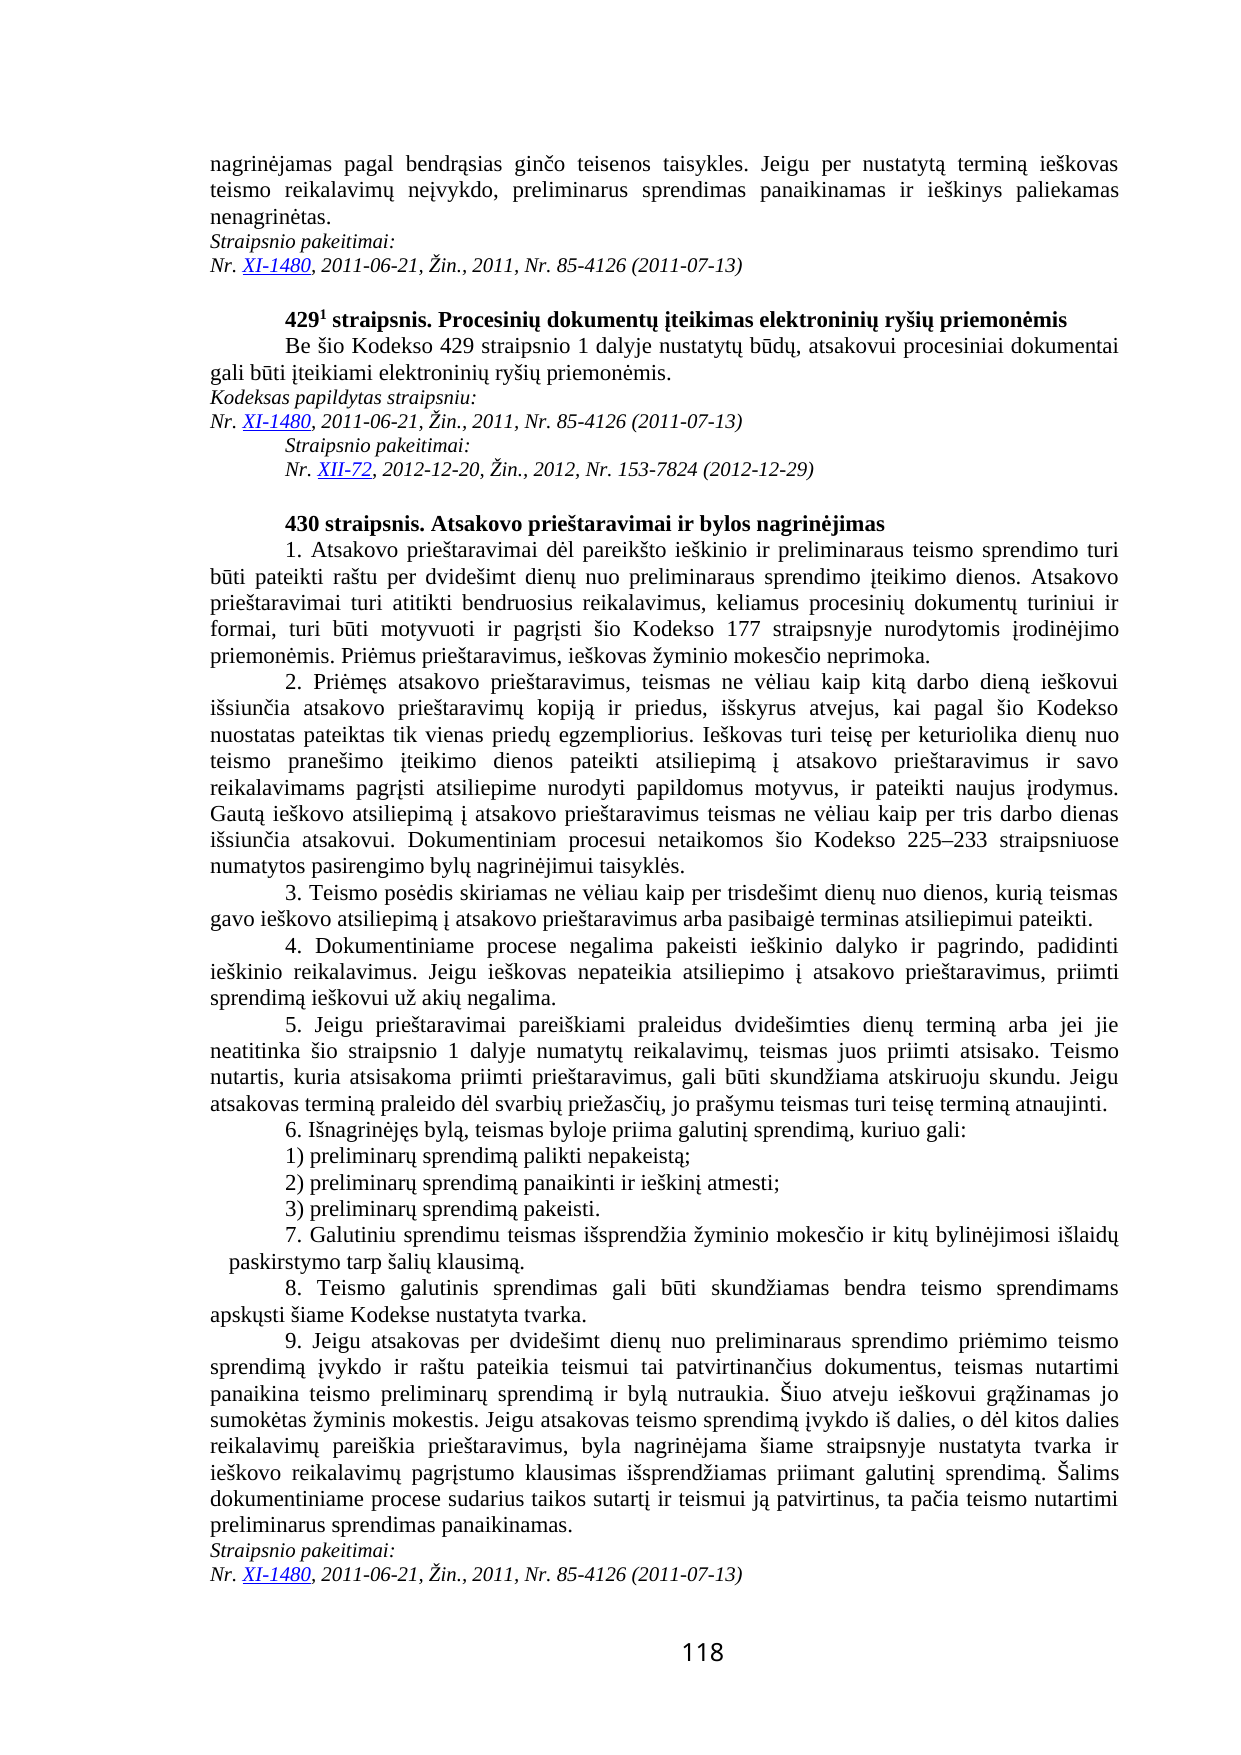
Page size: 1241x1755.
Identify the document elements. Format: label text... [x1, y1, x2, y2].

text 2) preliminarų sprendimą panaikinti ir ieškinį atmesti; [210, 1169, 1120, 1195]
text Straipsnio pakeitimai: [210, 433, 1120, 457]
text 7. Galutiniu sprendimu teismas išsprendžia žyminio mokesčio ir kitų bylinėjimosi išlaidų paskirstymo tarp šalių klausimą. [229, 1222, 1120, 1274]
text 9. Jeigu atsakovas per dvidešimt dienų nuo preliminaraus sprendimo priėmimo teismo sprendimą įvykdo ir raštu pateikia teismui tai patvirtinančius dokumentus, teismas nutartimi panaikina teismo preliminarų sprendimą ir bylą nutraukia. Šiuo atveju ieškovui grąžinamas jo sumokėtas žyminis mokestis. Jeigu atsakovas teismo sprendimą įvykdo iš dalies, o dėl kitos dalies reikalavimų pareiškia prieštaravimus, byla nagrinėjama šiame straipsnyje nustatyta tvarka ir ieškovo reikalavimų pagrįstumo klausimas išsprendžiamas priimant galutinį sprendimą. Šalims dokumentiniame procese sudarius taikos sutartį ir teismui ją patvirtinus, ta pačia teismo nutartimi preliminarus sprendimas panaikinamas. [210, 1327, 1120, 1538]
text 2. Priėmęs atsakovo prieštaravimus, teismas ne vėliau kaip kitą darbo dieną ieškovui išsiunčia atsakovo prieštaravimų kopiją ir priedus, išskyrus atvejus, kai pagal šio Kodekso nuostatas pateiktas tik vienas priedų egzempliorius. Ieškovas turi teisę per keturiolika dienų nuo teismo pranešimo įteikimo dienos pateikti atsiliepimą į atsakovo prieštaravimus ir savo reikalavimams pagrįsti atsiliepime nurodyti papildomus motyvus, ir pateikti naujus įrodymus. Gautą ieškovo atsiliepimą į atsakovo prieštaravimus teismas ne vėliau kaip per tris darbo dienas išsiunčia atsakovui. Dokumentiniam procesui netaikomos šio Kodekso 225–233 straipsniuose numatytos pasirengimo bylų nagrinėjimui taisyklės. [210, 668, 1120, 879]
text 1. Atsakovo prieštaravimai dėl pareikšto ieškinio ir preliminaraus teismo sprendimo turi būti pateikti raštu per dvidešimt dienų nuo preliminaraus sprendimo įteikimo dienos. Atsakovo prieštaravimai turi atitikti bendruosius reikalavimus, keliamus procesinių dokumentų turiniui ir formai, turi būti motyvuoti ir pagrįsti šio Kodekso 177 straipsnyje nurodytomis įrodinėjimo priemonėmis. Priėmus prieštaravimus, ieškovas žyminio mokesčio neprimoka. [210, 536, 1120, 668]
text nagrinėjamas pagal bendrąsias ginčo teisenos taisykles. Jeigu per nustatytą terminą ieškovas teismo reikalavimų neįvykdo, preliminarus sprendimas panaikinamas ir ieškinys paliekamas nenagrinėtas. [210, 150, 1120, 229]
text 4291 straipsnis. Procesinių dokumentų įteikimas elektroninių ryšių priemonėmis [285, 306, 1120, 332]
text 5. Jeigu prieštaravimai pareiškiami praleidus dvidešimties dienų terminą arba jei jie neatitinka šio straipsnio 1 dalyje numatytų reikalavimų, teismas juos priimti atsisako. Teismo nutartis, kuria atsisakoma priimti prieštaravimus, gali būti skundžiama atskiruoju skundu. Jeigu atsakovas terminą praleido dėl svarbių priežasčių, jo prašymu teismas turi teisę terminą atnaujinti. [210, 1011, 1120, 1116]
text 3) preliminarų sprendimą pakeisti. [210, 1195, 1120, 1222]
text 4. Dokumentiniame procese negalima pakeisti ieškinio dalyko ir pagrindo, padidinti ieškinio reikalavimus. Jeigu ieškovas nepateikia atsiliepimo į atsakovo prieštaravimus, priimti sprendimą ieškovui už akių negalima. [210, 932, 1120, 1011]
text Straipsnio pakeitimai: [210, 229, 1120, 253]
text Nr. XI-1480, 2011-06-21, Žin., 2011, Nr. 85-4126 (2011-07-13) [210, 409, 1120, 433]
text Be šio Kodekso 429 straipsnio 1 dalyje nustatytų būdų, atsakovui procesiniai dokumentai gali būti įteikiami elektroninių ryšių priemonėmis. [210, 332, 1120, 385]
text 6. Išnagrinėjęs bylą, teismas byloje priima galutinį sprendimą, kuriuo gali: [210, 1116, 1120, 1142]
text Nr. XI-1480, 2011-06-21, Žin., 2011, Nr. 85-4126 (2011-07-13) [210, 1562, 1120, 1586]
text Straipsnio pakeitimai: [210, 1538, 1120, 1562]
text 430 straipsnis. Atsakovo prieštaravimai ir bylos nagrinėjimas [210, 510, 1120, 536]
text Nr. XII-72, 2012-12-20, Žin., 2012, Nr. 153-7824 (2012-12-29) [210, 457, 1120, 481]
text 8. Teismo galutinis sprendimas gali būti skundžiamas bendra teismo sprendimams apskųsti šiame Kodekse nustatyta tvarka. [210, 1274, 1120, 1327]
text 3. Teismo posėdis skiriamas ne vėliau kaip per trisdešimt dienų nuo dienos, kurią teismas gavo ieškovo atsiliepimą į atsakovo prieštaravimus arba pasibaigė terminas atsiliepimui pateikti. [210, 879, 1120, 932]
text Nr. XI-1480, 2011-06-21, Žin., 2011, Nr. 85-4126 (2011-07-13) [210, 253, 1120, 277]
text Kodeksas papildytas straipsniu: [210, 385, 1120, 409]
text 1) preliminarų sprendimą palikti nepakeistą; [210, 1142, 1120, 1169]
